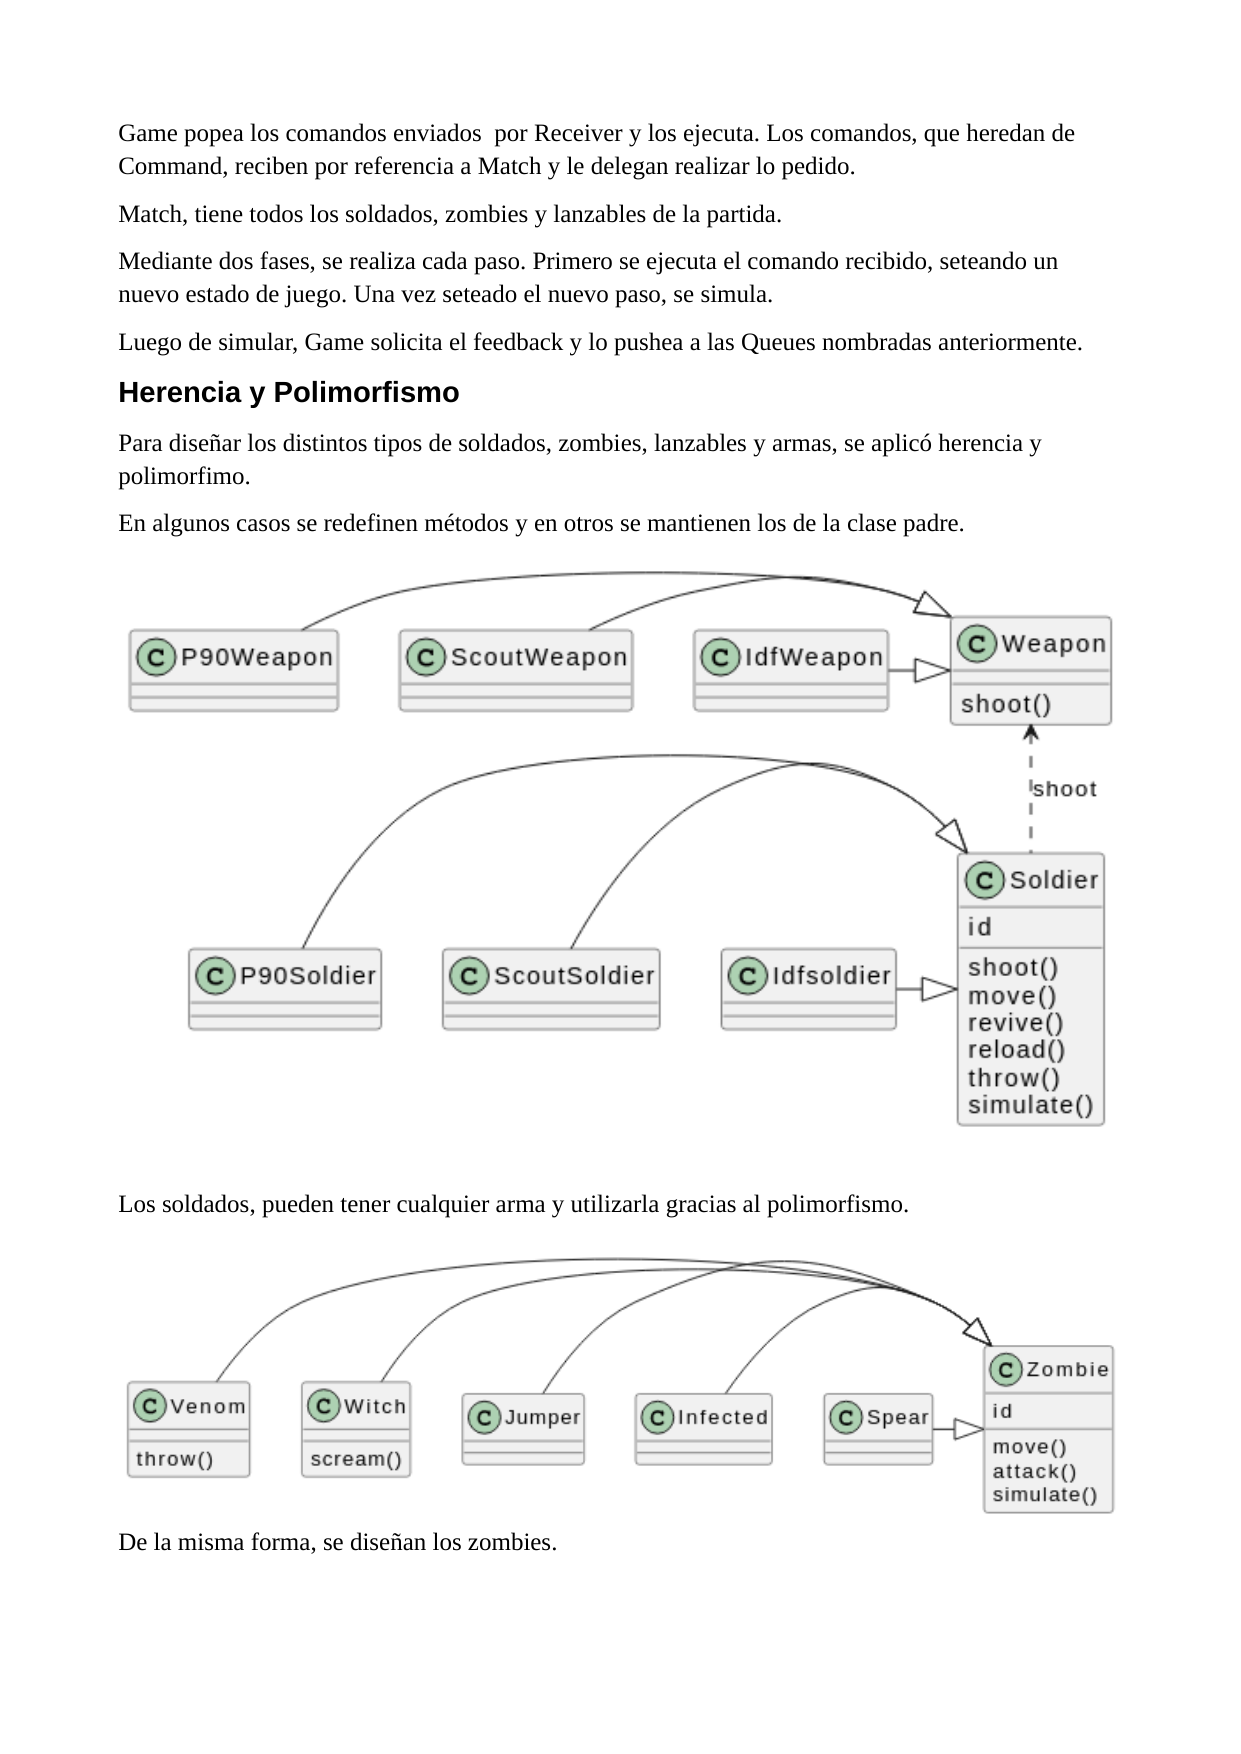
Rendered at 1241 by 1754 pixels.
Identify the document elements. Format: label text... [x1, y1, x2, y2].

picture [118, 1236, 1123, 1523]
text Game popea los comandos enviados por Receiver y los ejecuta. Los comandos, que heredan de Command, reciben por referencia a Match y le delegan realizar lo pedido. [118, 118, 1122, 180]
text Match, tiene todos los soldados, zombies y lanzables de la partida. [118, 199, 1122, 227]
text De la misma forma, se diseñan los zombies. [118, 1523, 1122, 1556]
text Herencia y Polimorfismo [118, 374, 1122, 408]
text Los soldados, pueden tener cualquier arma y utilizarla gracias al polimorfismo. [118, 1189, 1122, 1217]
text En algunos casos se redefinen métodos y en otros se mantienen los de la clase padre. [118, 508, 1122, 537]
picture [118, 556, 1123, 1137]
text Para diseñar los distintos tipos de soldados, zombies, lanzables y armas, se aplicó herencia y polimorfimo. [118, 428, 1122, 489]
text Mediante dos fases, se realiza cada paso. Primero se ejecuta el comando recibido, seteando un nuevo estado de juego. Una vez seteado el nuevo paso, se simula. [118, 246, 1122, 308]
text Luego de simular, Game solicita el feedback y lo pushea a las Queues nombradas anteriormente. [118, 327, 1122, 356]
